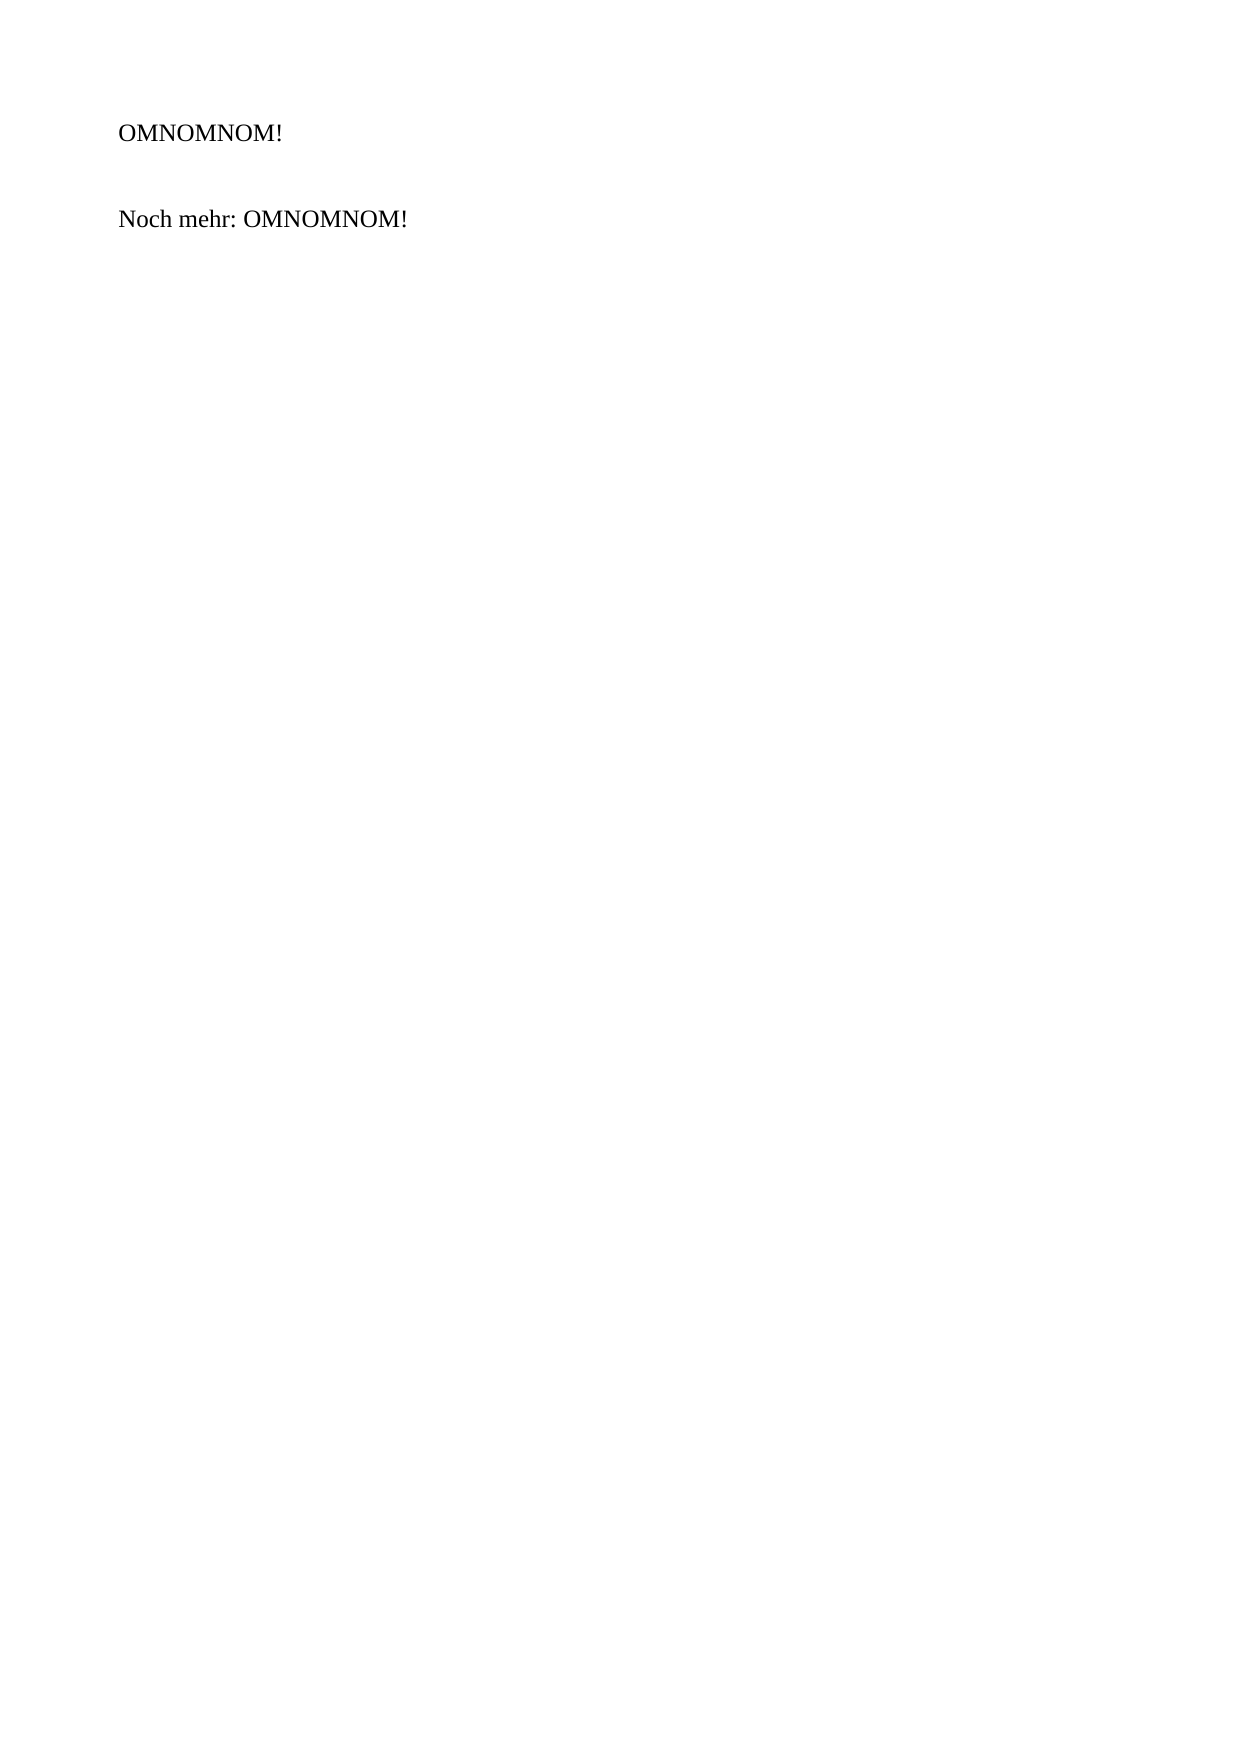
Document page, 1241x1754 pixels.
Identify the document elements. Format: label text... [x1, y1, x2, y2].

text Noch mehr: OMNOMNOM! [118, 204, 1122, 233]
text OMNOMNOM! [118, 118, 1122, 147]
